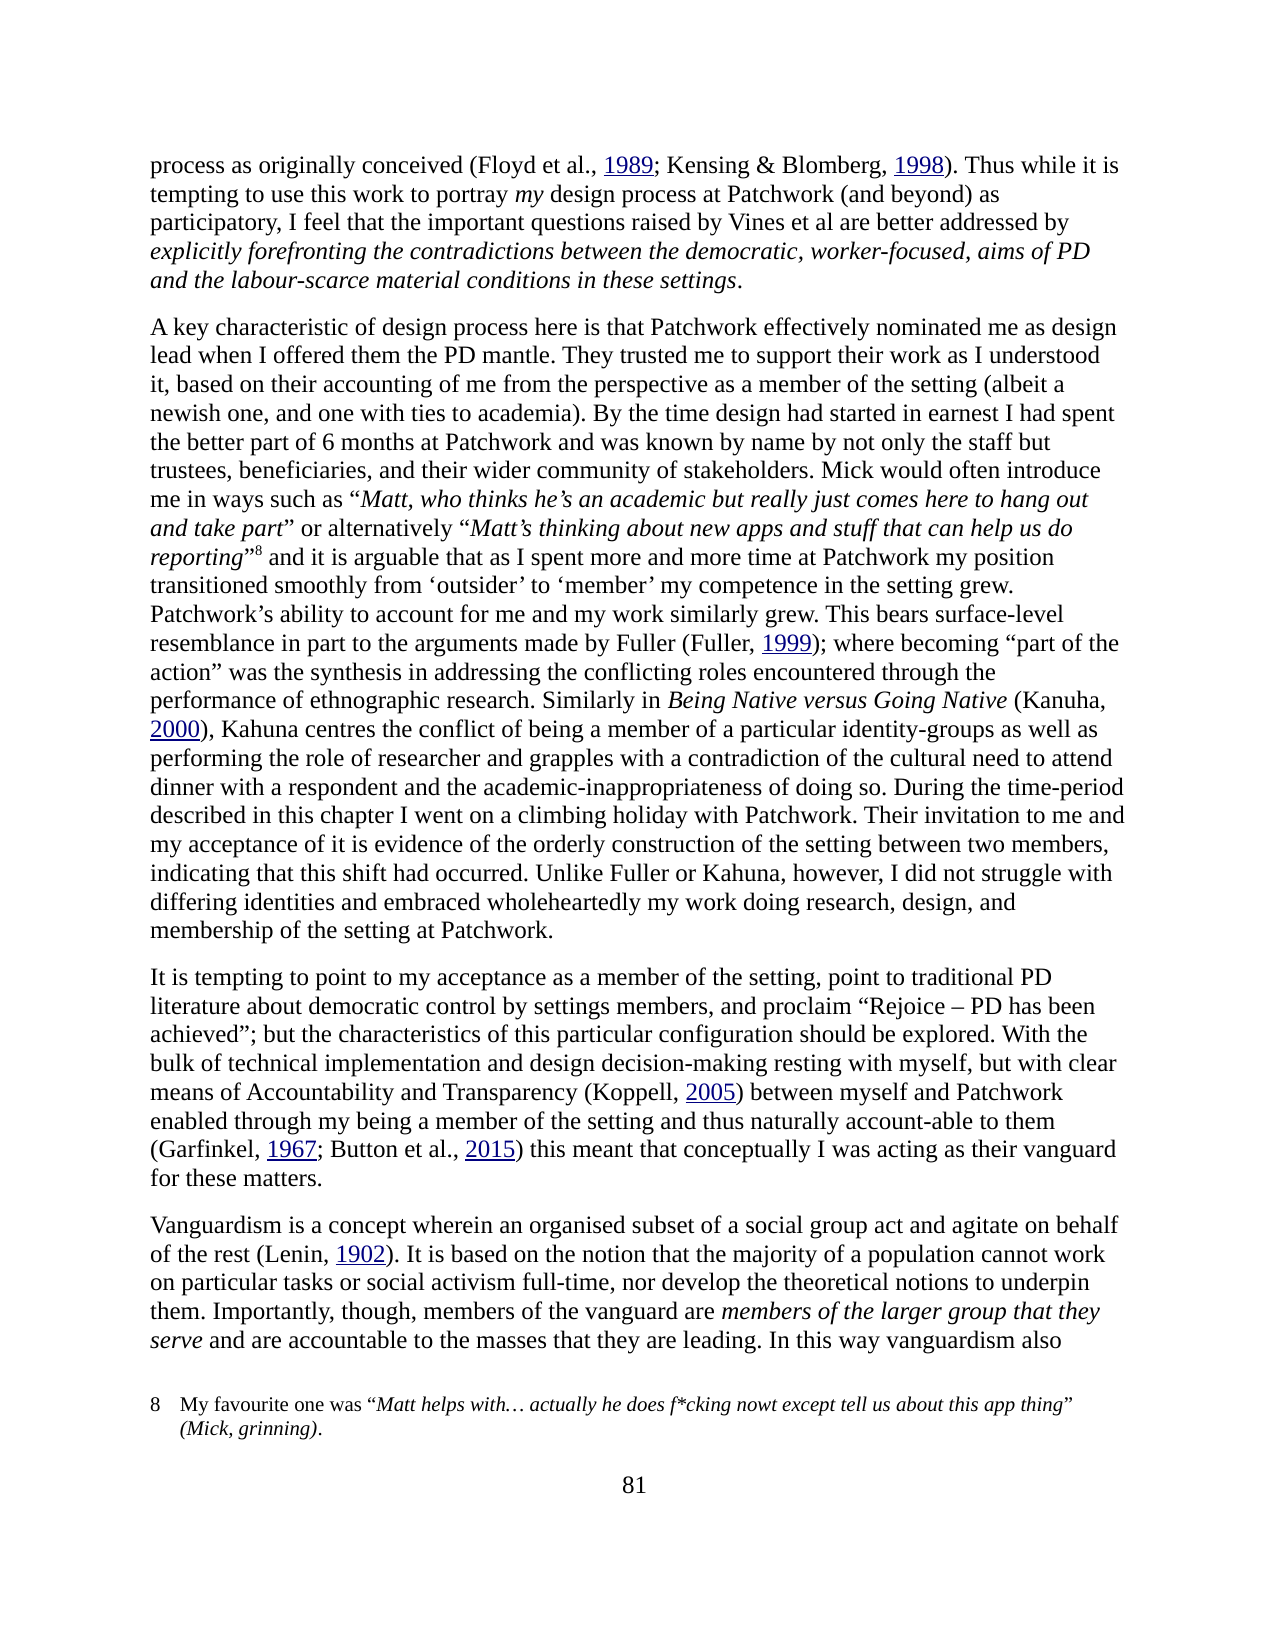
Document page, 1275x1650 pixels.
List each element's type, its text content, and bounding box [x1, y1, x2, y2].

text It is tempting to point to my acceptance as a member of the setting, point to traditional PD literature about democratic control by settings members, and proclaim “Rejoice – PD has been achieved”; but the characteristics of this particular configuration should be explored. With the bulk of technical implementation and design decision-making resting with myself, but with clear means of Accountability and Transparency (Koppell, 2005) between myself and Patchwork enabled through my being a member of the setting and thus naturally account-able to them (Garfinkel, 1967; Button et al., 2015) this meant that conceptually I was acting as their vanguard for these matters. [150, 962, 1125, 1192]
text process as originally conceived (Floyd et al., 1989; Kensing & Blomberg, 1998). Thus while it is tempting to use this work to portray my design process at Patchwork (and beyond) as participatory, I feel that the important questions raised by Vines et al are better addressed by explicitly forefronting the contradictions between the democratic, worker-focused, aims of PD and the labour-scarce material conditions in these settings. [150, 150, 1125, 294]
text Vanguardism is a concept wherein an organised subset of a social group act and agitate on behalf of the rest (Lenin, 1902). It is based on the notion that the majority of a population cannot work on particular tasks or social activism full-time, nor develop the theoretical notions to underpin them. Importantly, though, members of the vanguard are members of the larger group that they serve and are accountable to the masses that they are leading. In this way vanguardism also [150, 1210, 1125, 1354]
text A key characteristic of design process here is that Patchwork effectively nominated me as design lead when I offered them the PD mantle. They trusted me to support their work as I understood it, based on their accounting of me from the perspective as a member of the setting (albeit a newish one, and one with ties to academia). By the time design had started in earnest I had spent the better part of 6 months at Patchwork and was known by name by not only the staff but trustees, beneficiaries, and their wider community of stakeholders. Mick would often introduce me in ways such as “Matt, who thinks he’s an academic but really just comes here to hang out and take part” or alternatively “Matt’s thinking about new apps and stuff that can help us do reporting” and it is arguable that as I spent more and more time at Patchwork my position transitioned smoothly from ‘outsider’ to ‘member’ my competence in the setting grew. Patchwork’s ability to account for me and my work similarly grew. This bears surface-level resemblance in part to the arguments made by Fuller (Fuller, 1999); where becoming “part of the action” was the synthesis in addressing the conflicting roles encountered through the performance of ethnographic research. Similarly in Being Native versus Going Native (Kanuha, 2000), Kahuna centres the conflict of being a member of a particular identity-groups as well as performing the role of researcher and grapples with a contradiction of the cultural need to attend dinner with a respondent and the academic-inappropriateness of doing so. During the time-period described in this chapter I went on a climbing holiday with Patchwork. Their invitation to me and my acceptance of it is evidence of the orderly construction of the setting between two members, indicating that this shift had occurred. Unlike Fuller or Kahuna, however, I did not struggle with differing identities and embraced wholeheartedly my work doing research, design, and membership of the setting at Patchwork. [150, 312, 1125, 944]
text My favourite one was “Matt helps with… actually he does f*cking nowt except tell us about this app thing” (Mick, grinning). [150, 1392, 1125, 1440]
